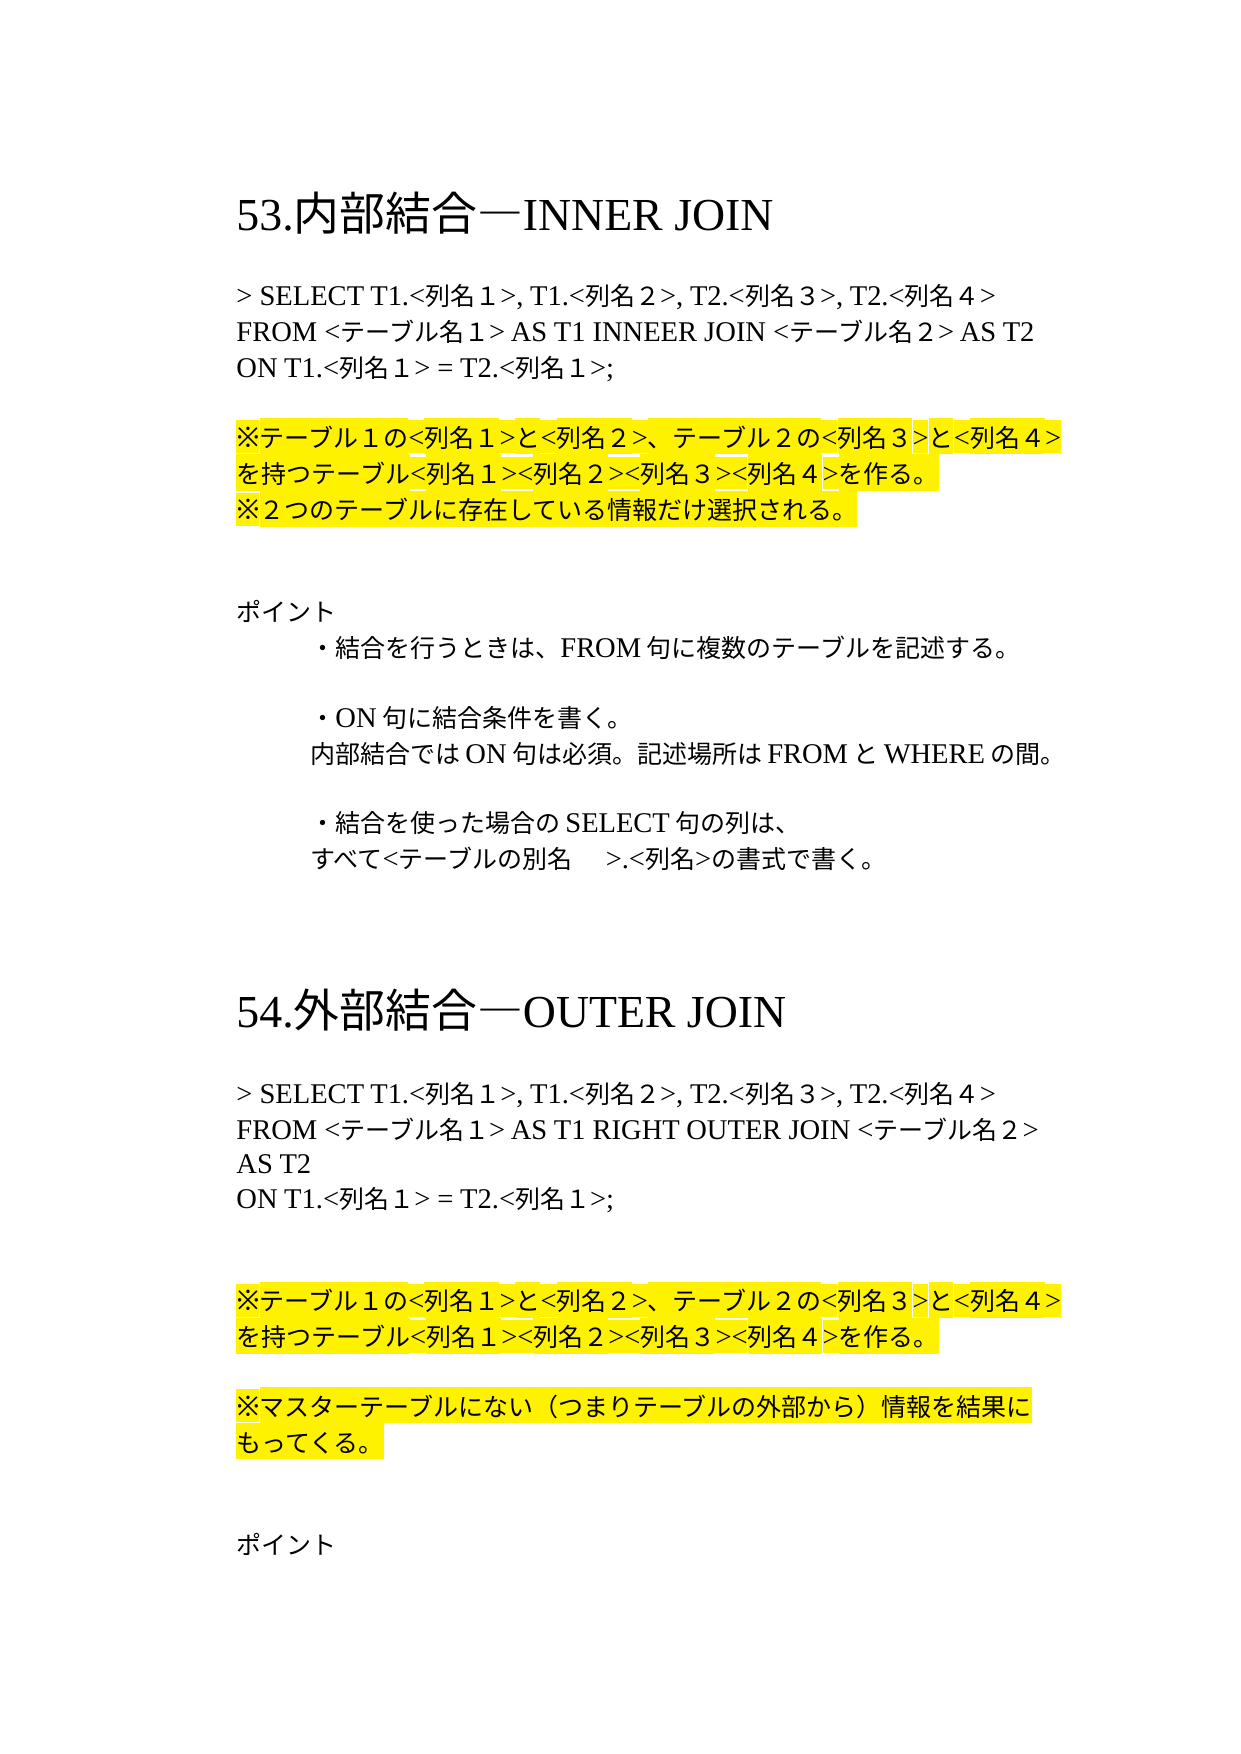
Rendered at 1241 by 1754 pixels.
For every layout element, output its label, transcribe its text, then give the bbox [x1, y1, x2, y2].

text ON T1.<列名１> = T2.<列名１>; [236, 1179, 1063, 1216]
text ・結合を行うときは、FROM句に複数のテーブルを記述する。 [236, 629, 1063, 665]
text > SELECT T1.<列名１>, T1.<列名２>, T2.<列名３>, T2.<列名４> [236, 276, 1063, 313]
text ※２つのテーブルに存在している情報だけ選択される。 [236, 491, 1063, 527]
text 53.内部結合—INNER JOIN [236, 177, 1063, 243]
text 内部結合ではON句は必須。記述場所はFROMとWHEREの間。 [236, 734, 1063, 771]
text ポイント [236, 1525, 1063, 1562]
text ※マスターテーブルにない（つまりテーブルの外部から）情報を結果にもってくる。 [236, 1387, 1063, 1459]
text すべて<テーブルの別名 >.<列名>の書式で書く。 [236, 840, 1063, 876]
text 54.外部結合—OUTER JOIN [236, 975, 1063, 1041]
text FROM <テーブル名１> AS T1 INNEER JOIN <テーブル名２> AS T2 [236, 313, 1063, 349]
text FROM <テーブル名１> AS T1 RIGHT OUTER JOIN <テーブル名２> AS T2 [236, 1110, 1063, 1179]
text ※テーブル１の<列名１>と<列名２>、テーブル２の<列名３>と<列名４>を持つテーブル<列名１><列名２><列名３><列名４>を作る。 [236, 418, 1063, 491]
text ・結合を使った場合のSELECT句の列は、 [236, 803, 1063, 840]
text ポイント [236, 593, 1063, 629]
text ON T1.<列名１> = T2.<列名１>; [236, 349, 1063, 385]
text ・ON句に結合条件を書く。 [236, 698, 1063, 734]
text > SELECT T1.<列名１>, T1.<列名２>, T2.<列名３>, T2.<列名４> [236, 1074, 1063, 1110]
text ※テーブル１の<列名１>と<列名２>、テーブル２の<列名３>と<列名４>を持つテーブル<列名１><列名２><列名３><列名４>を作る。 [236, 1282, 1063, 1354]
